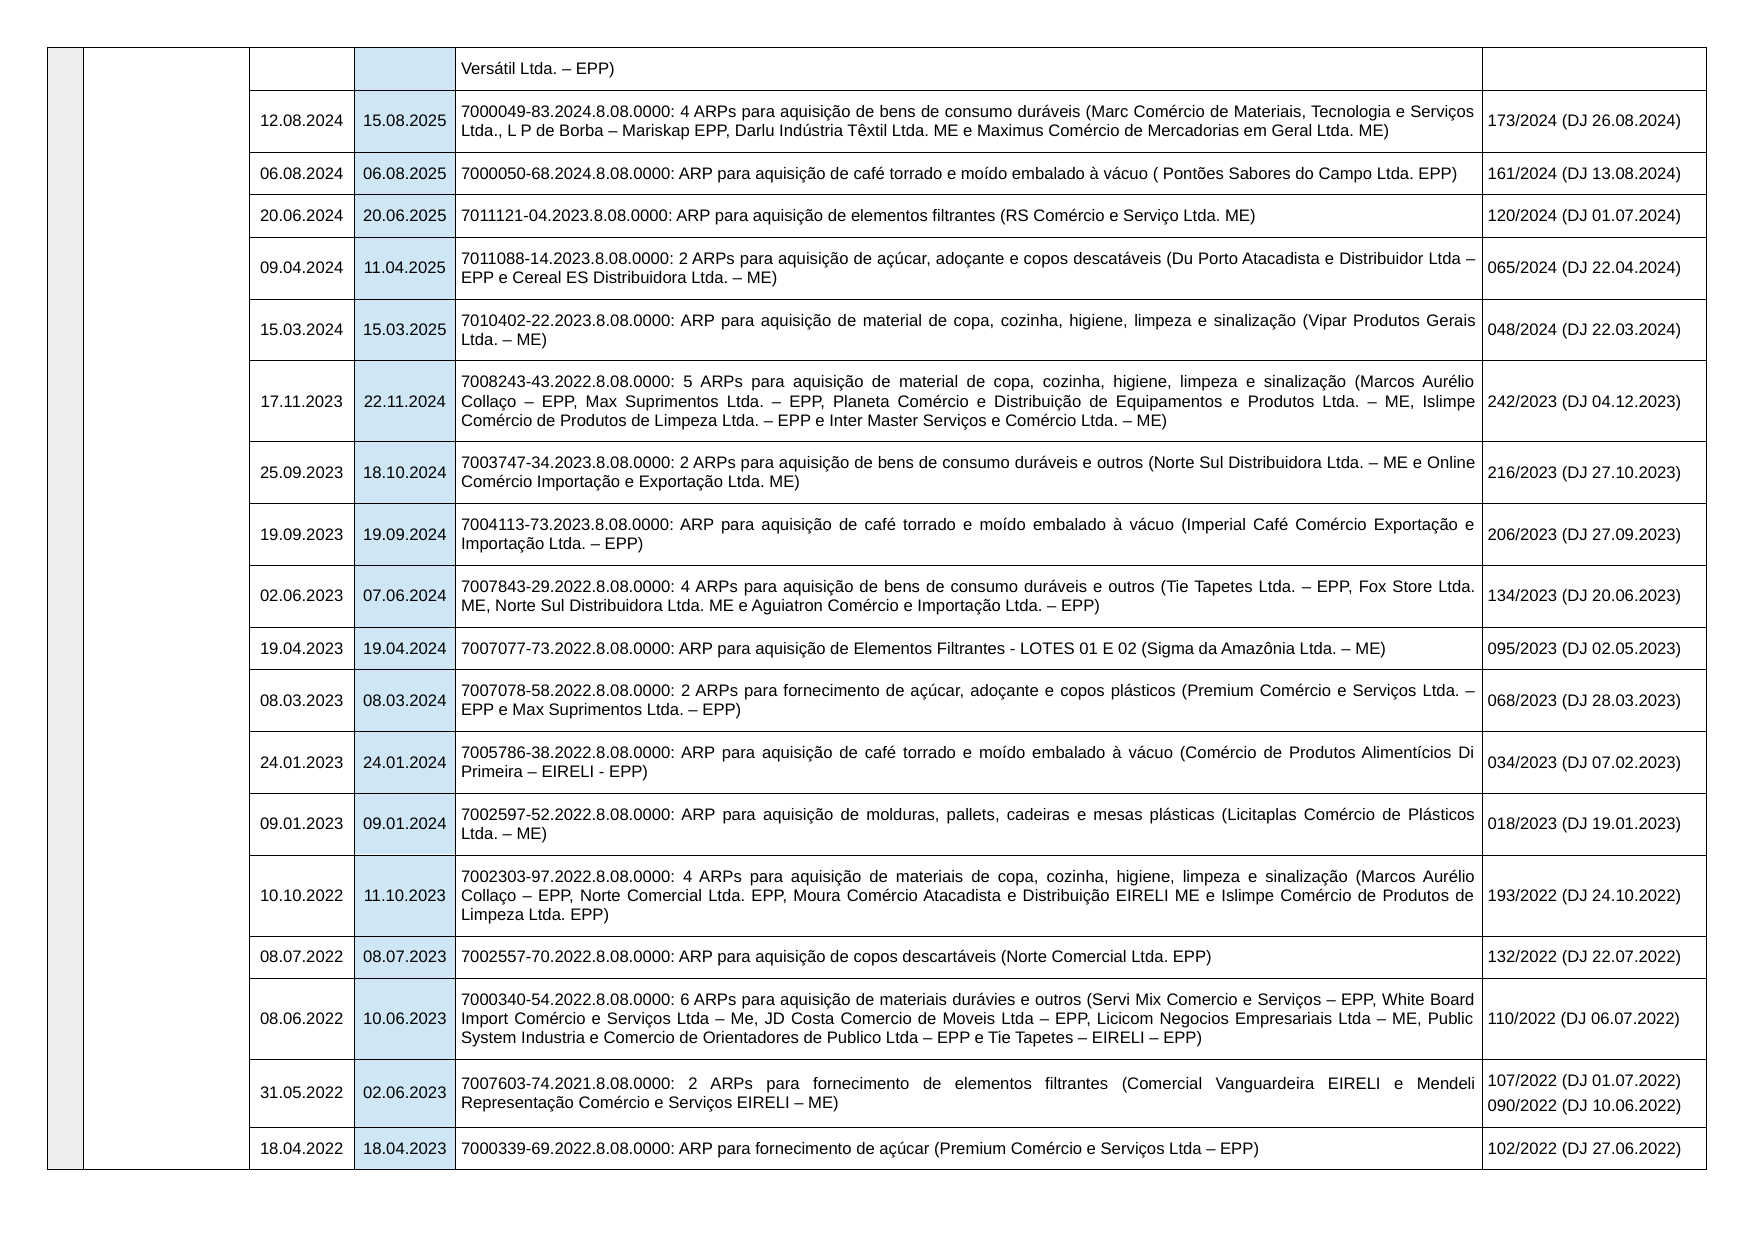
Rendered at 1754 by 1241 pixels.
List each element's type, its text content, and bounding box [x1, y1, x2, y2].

table_cell 08.03.2024 [355, 670, 455, 731]
table_cell 25.09.2023 [250, 442, 354, 503]
table_cell 11.10.2023 [355, 856, 455, 936]
table_cell 15.03.2025 [355, 300, 455, 360]
table_cell 15.03.2024 [250, 300, 354, 360]
table_cell 206/2023 (DJ 27.09.2023) [1483, 504, 1706, 565]
table_cell 7002303-97.2022.8.08.0000: 4 ARPs para aquisição de materiais de copa, cozinha, higiene, limpeza e sinalização (Marcos Aurélio Collaço – EPP, Norte Comercial Ltda. EPP, Moura Comércio Atacadista e Distribuição EIRELI ME e Islimpe Comércio de Produtos de Limpeza Ltda. EPP) [456, 856, 1482, 936]
table_cell 09.01.2023 [250, 794, 354, 854]
table_cell 7011088-14.2023.8.08.0000: 2 ARPs para aquisição de açúcar, adoçante e copos descatáveis (Du Porto Atacadista e Distribuidor Ltda – EPP e Cereal ES Distribuidora Ltda. – ME) [456, 238, 1482, 299]
table_cell 173/2024 (DJ 26.08.2024) [1483, 91, 1706, 152]
table_cell 7000049-83.2024.8.08.0000: 4 ARPs para aquisição de bens de consumo duráveis (Marc Comércio de Materiais, Tecnologia e Serviços Ltda., L P de Borba – Mariskap EPP, Darlu Indústria Têxtil Ltda. ME e Maximus Comércio de Mercadorias em Geral Ltda. ME) [456, 91, 1482, 152]
table_cell 18.10.2024 [355, 442, 455, 503]
table_cell 24.01.2024 [355, 732, 455, 793]
table_cell 20.06.2024 [250, 195, 354, 237]
table_cell 120/2024 (DJ 01.07.2024) [1483, 195, 1706, 237]
table_cell 7007077-73.2022.8.08.0000: ARP para aquisição de Elementos Filtrantes - LOTES 01 E 02 (Sigma da Amazônia Ltda. – ME) [456, 628, 1482, 669]
table_cell 7000340-54.2022.8.08.0000: 6 ARPs para aquisição de materiais durávies e outros (Servi Mix Comercio e Serviços – EPP, White Board Import Comércio e Serviços Ltda – Me, JD Costa Comercio de Moveis Ltda – EPP, Licicom Negocios Empresariais Ltda – ME, Public System Industria e Comercio de Orientadores de Publico Ltda – EPP e Tie Tapetes – EIRELI – EPP) [456, 979, 1482, 1059]
table_cell 110/2022 (DJ 06.07.2022) [1483, 979, 1706, 1059]
table_cell 068/2023 (DJ 28.03.2023) [1483, 670, 1706, 731]
table_cell 15.08.2025 [355, 91, 455, 152]
table_cell 7008243-43.2022.8.08.0000: 5 ARPs para aquisição de material de copa, cozinha, higiene, limpeza e sinalização (Marcos Aurélio Collaço – EPP, Max Suprimentos Ltda. – EPP, Planeta Comércio e Distribuição de Equipamentos e Produtos Ltda. – ME, Islimpe Comércio de Produtos de Limpeza Ltda. – EPP e Inter Master Serviços e Comércio Ltda. – ME) [456, 361, 1482, 441]
table_cell 06.08.2024 [250, 153, 354, 194]
table_cell [250, 48, 354, 90]
table_cell 08.07.2023 [355, 937, 455, 978]
table_cell 216/2023 (DJ 27.10.2023) [1483, 442, 1706, 503]
table_cell [84, 48, 249, 1169]
table_cell 10.06.2023 [355, 979, 455, 1059]
table_cell [48, 48, 83, 1169]
table_cell 7002557-70.2022.8.08.0000: ARP para aquisição de copos descartáveis (Norte Comercial Ltda. EPP) [456, 937, 1482, 978]
table_cell 065/2024 (DJ 22.04.2024) [1483, 238, 1706, 299]
table_cell 7007078-58.2022.8.08.0000: 2 ARPs para fornecimento de açúcar, adoçante e copos plásticos (Premium Comércio e Serviços Ltda. – EPP e Max Suprimentos Ltda. – EPP) [456, 670, 1482, 731]
table_cell 02.06.2023 [250, 566, 354, 627]
table_cell 31.05.2022 [250, 1060, 354, 1127]
table_cell 11.04.2025 [355, 238, 455, 299]
table_cell 107/2022 (DJ 01.07.2022) 090/2022 (DJ 10.06.2022) [1483, 1060, 1706, 1127]
table_cell 18.04.2022 [250, 1128, 354, 1169]
table_cell 12.08.2024 [250, 91, 354, 152]
table_cell 7011121-04.2023.8.08.0000: ARP para aquisição de elementos filtrantes (RS Comércio e Serviço Ltda. ME) [456, 195, 1482, 237]
table_cell 095/2023 (DJ 02.05.2023) [1483, 628, 1706, 669]
table_cell 7007603-74.2021.8.08.0000: 2 ARPs para fornecimento de elementos filtrantes (Comercial Vanguardeira EIRELI e Mendeli Representação Comércio e Serviços EIRELI – ME) [456, 1060, 1482, 1127]
table_cell 7005786-38.2022.8.08.0000: ARP para aquisição de café torrado e moído embalado à vácuo (Comércio de Produtos Alimentícios Di Primeira – EIRELI - EPP) [456, 732, 1482, 793]
table_cell 02.06.2023 [355, 1060, 455, 1127]
table_cell Versátil Ltda. – EPP) [456, 48, 1482, 90]
table_cell 161/2024 (DJ 13.08.2024) [1483, 153, 1706, 194]
table_cell 7004113-73.2023.8.08.0000: ARP para aquisição de café torrado e moído embalado à vácuo (Imperial Café Comércio Exportação e Importação Ltda. – EPP) [456, 504, 1482, 565]
table_cell 17.11.2023 [250, 361, 354, 441]
table_cell 19.09.2024 [355, 504, 455, 565]
table_cell 132/2022 (DJ 22.07.2022) [1483, 937, 1706, 978]
table_cell 7002597-52.2022.8.08.0000: ARP para aquisição de molduras, pallets, cadeiras e mesas plásticas (Licitaplas Comércio de Plásticos Ltda. – ME) [456, 794, 1482, 854]
table_cell 07.06.2024 [355, 566, 455, 627]
table_cell 20.06.2025 [355, 195, 455, 237]
table_cell 018/2023 (DJ 19.01.2023) [1483, 794, 1706, 854]
table_cell 09.04.2024 [250, 238, 354, 299]
table_cell [1483, 48, 1706, 90]
table_cell 7003747-34.2023.8.08.0000: 2 ARPs para aquisição de bens de consumo duráveis e outros (Norte Sul Distribuidora Ltda. – ME e Online Comércio Importação e Exportação Ltda. ME) [456, 442, 1482, 503]
table_cell 7007843-29.2022.8.08.0000: 4 ARPs para aquisição de bens de consumo duráveis e outros (Tie Tapetes Ltda. – EPP, Fox Store Ltda. ME, Norte Sul Distribuidora Ltda. ME e Aguiatron Comércio e Importação Ltda. – EPP) [456, 566, 1482, 627]
table_cell 7000339-69.2022.8.08.0000: ARP para fornecimento de açúcar (Premium Comércio e Serviços Ltda – EPP) [456, 1128, 1482, 1169]
table_cell 048/2024 (DJ 22.03.2024) [1483, 300, 1706, 360]
table_cell 08.07.2022 [250, 937, 354, 978]
table_cell 034/2023 (DJ 07.02.2023) [1483, 732, 1706, 793]
table_cell 08.06.2022 [250, 979, 354, 1059]
table_cell [355, 48, 455, 90]
table_cell 08.03.2023 [250, 670, 354, 731]
table_cell 7000050-68.2024.8.08.0000: ARP para aquisição de café torrado e moído embalado à vácuo ( Pontões Sabores do Campo Ltda. EPP) [456, 153, 1482, 194]
table_cell 09.01.2024 [355, 794, 455, 854]
table_cell 24.01.2023 [250, 732, 354, 793]
table_cell 102/2022 (DJ 27.06.2022) [1483, 1128, 1706, 1169]
table_cell 19.09.2023 [250, 504, 354, 565]
table_cell 06.08.2025 [355, 153, 455, 194]
table_cell 242/2023 (DJ 04.12.2023) [1483, 361, 1706, 441]
table_cell 19.04.2023 [250, 628, 354, 669]
table_cell 134/2023 (DJ 20.06.2023) [1483, 566, 1706, 627]
table_cell 193/2022 (DJ 24.10.2022) [1483, 856, 1706, 936]
table_cell 18.04.2023 [355, 1128, 455, 1169]
table_cell 22.11.2024 [355, 361, 455, 441]
table_cell 7010402-22.2023.8.08.0000: ARP para aquisição de material de copa, cozinha, higiene, limpeza e sinalização (Vipar Produtos Gerais Ltda. – ME) [456, 300, 1482, 360]
table_cell 10.10.2022 [250, 856, 354, 936]
table_cell 19.04.2024 [355, 628, 455, 669]
